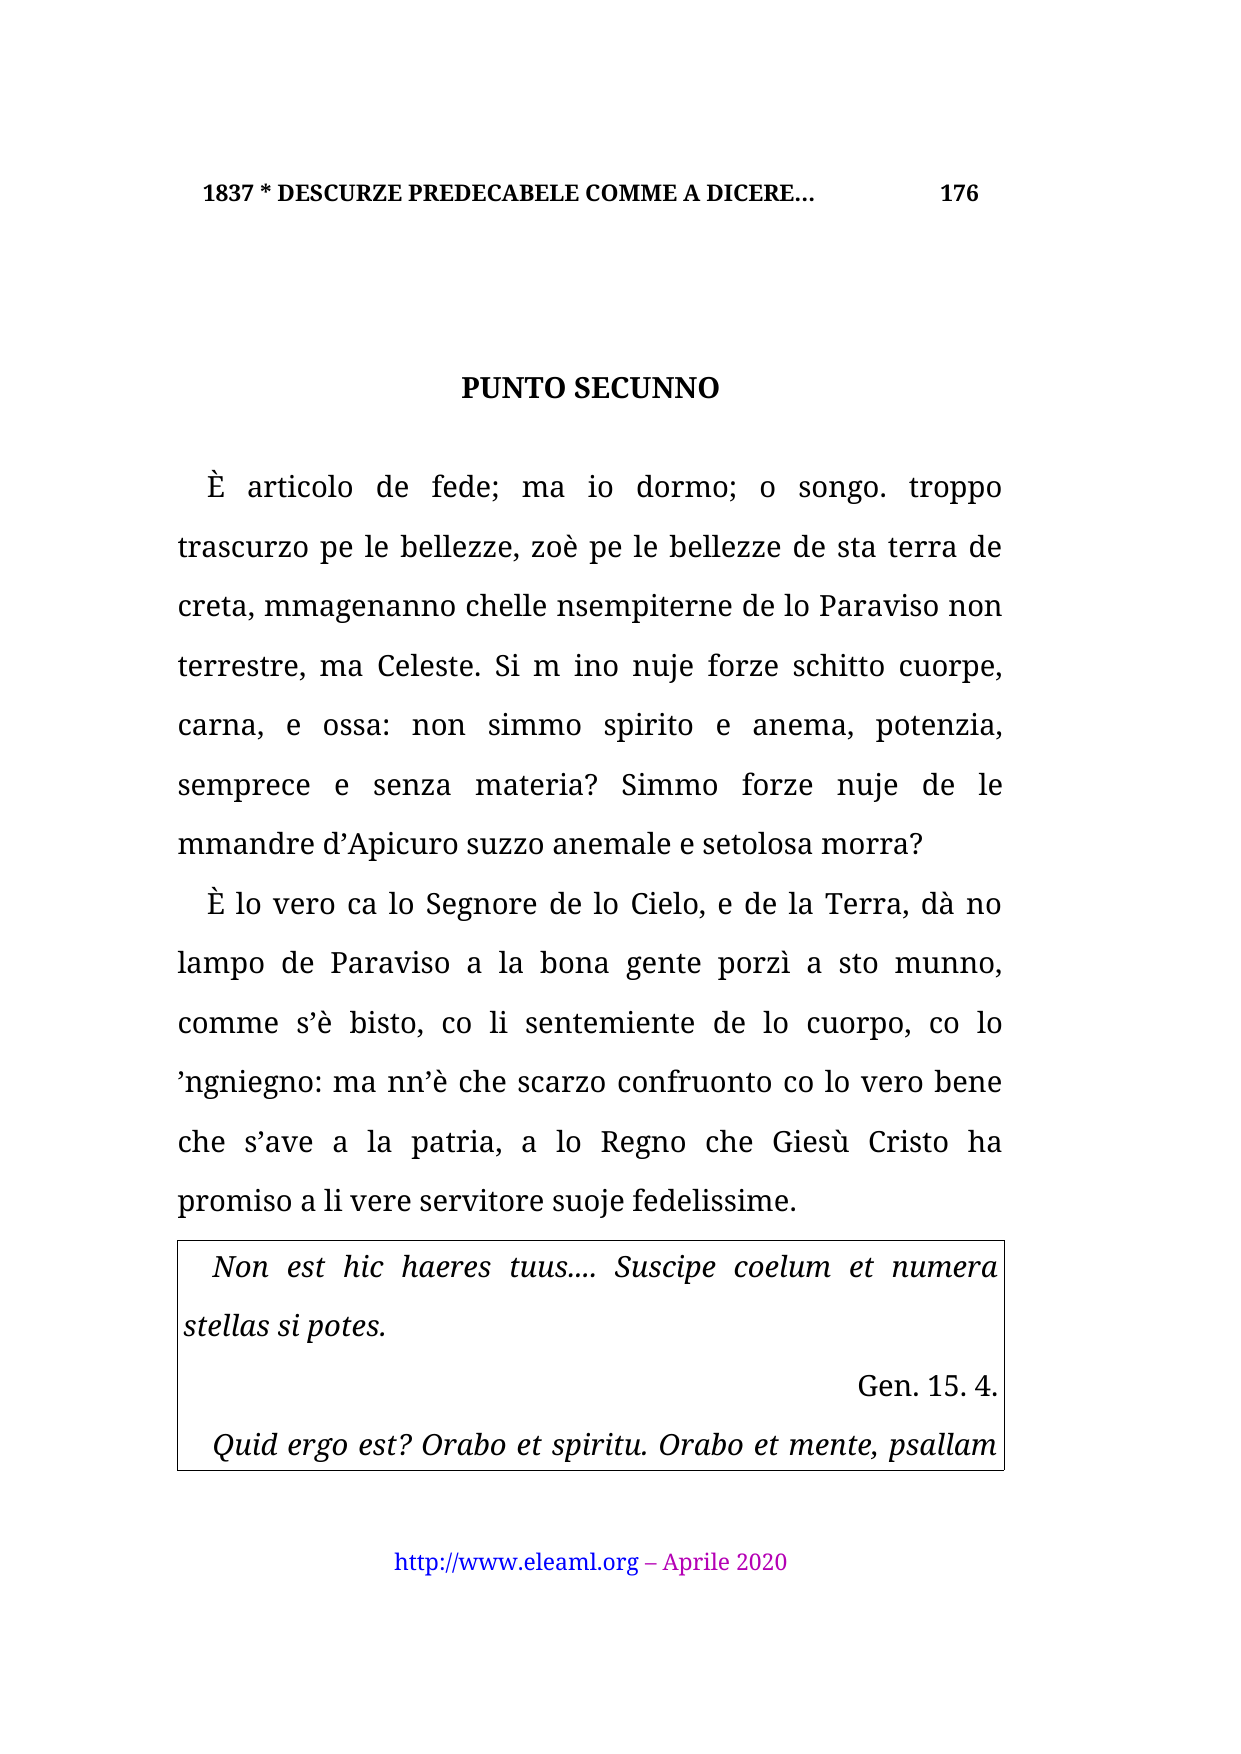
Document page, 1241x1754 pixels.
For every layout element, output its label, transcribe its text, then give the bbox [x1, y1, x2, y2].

text È lo vero ca lo Segnore de lo Cielo, e de la Terra, dà no lampo de Paraviso a la bona gente porzì a sto munno, comme s’è bisto, co li sentemiente de lo cuorpo, co lo ’ngniegno: ma nn’è che scarzo confruonto co lo vero bene che s’ave a la patria, a lo Regno che Giesù Cristo ha promiso a li vere servitore suoje fedelissime. [177, 883, 1004, 1220]
text È articolo de fede; ma io dormo; o songo. troppo trascurzo pe le bellezze, zoè pe le bellezze de sta terra de creta, mmagenanno chelle nsempiterne de lo Paraviso non terrestre, ma Celeste. Si m ino nuje forze schitto cuorpe, carna, e ossa: non simmo spirito e anema, potenzia, semprece e senza materia? Simmo forze nuje de le mmandre d’Apicuro suzzo anemale e setolosa morra? [177, 467, 1004, 863]
table_header Non est hic haeres tuus.... Suscipe coelum et numera stellas si potes. Gen. 15. 4. Quid ergo est? Orabo et spiritu. Orabo et mente, psallam [178, 1241, 1004, 1470]
subtitle PUNTO SECUNNO [177, 368, 1004, 407]
